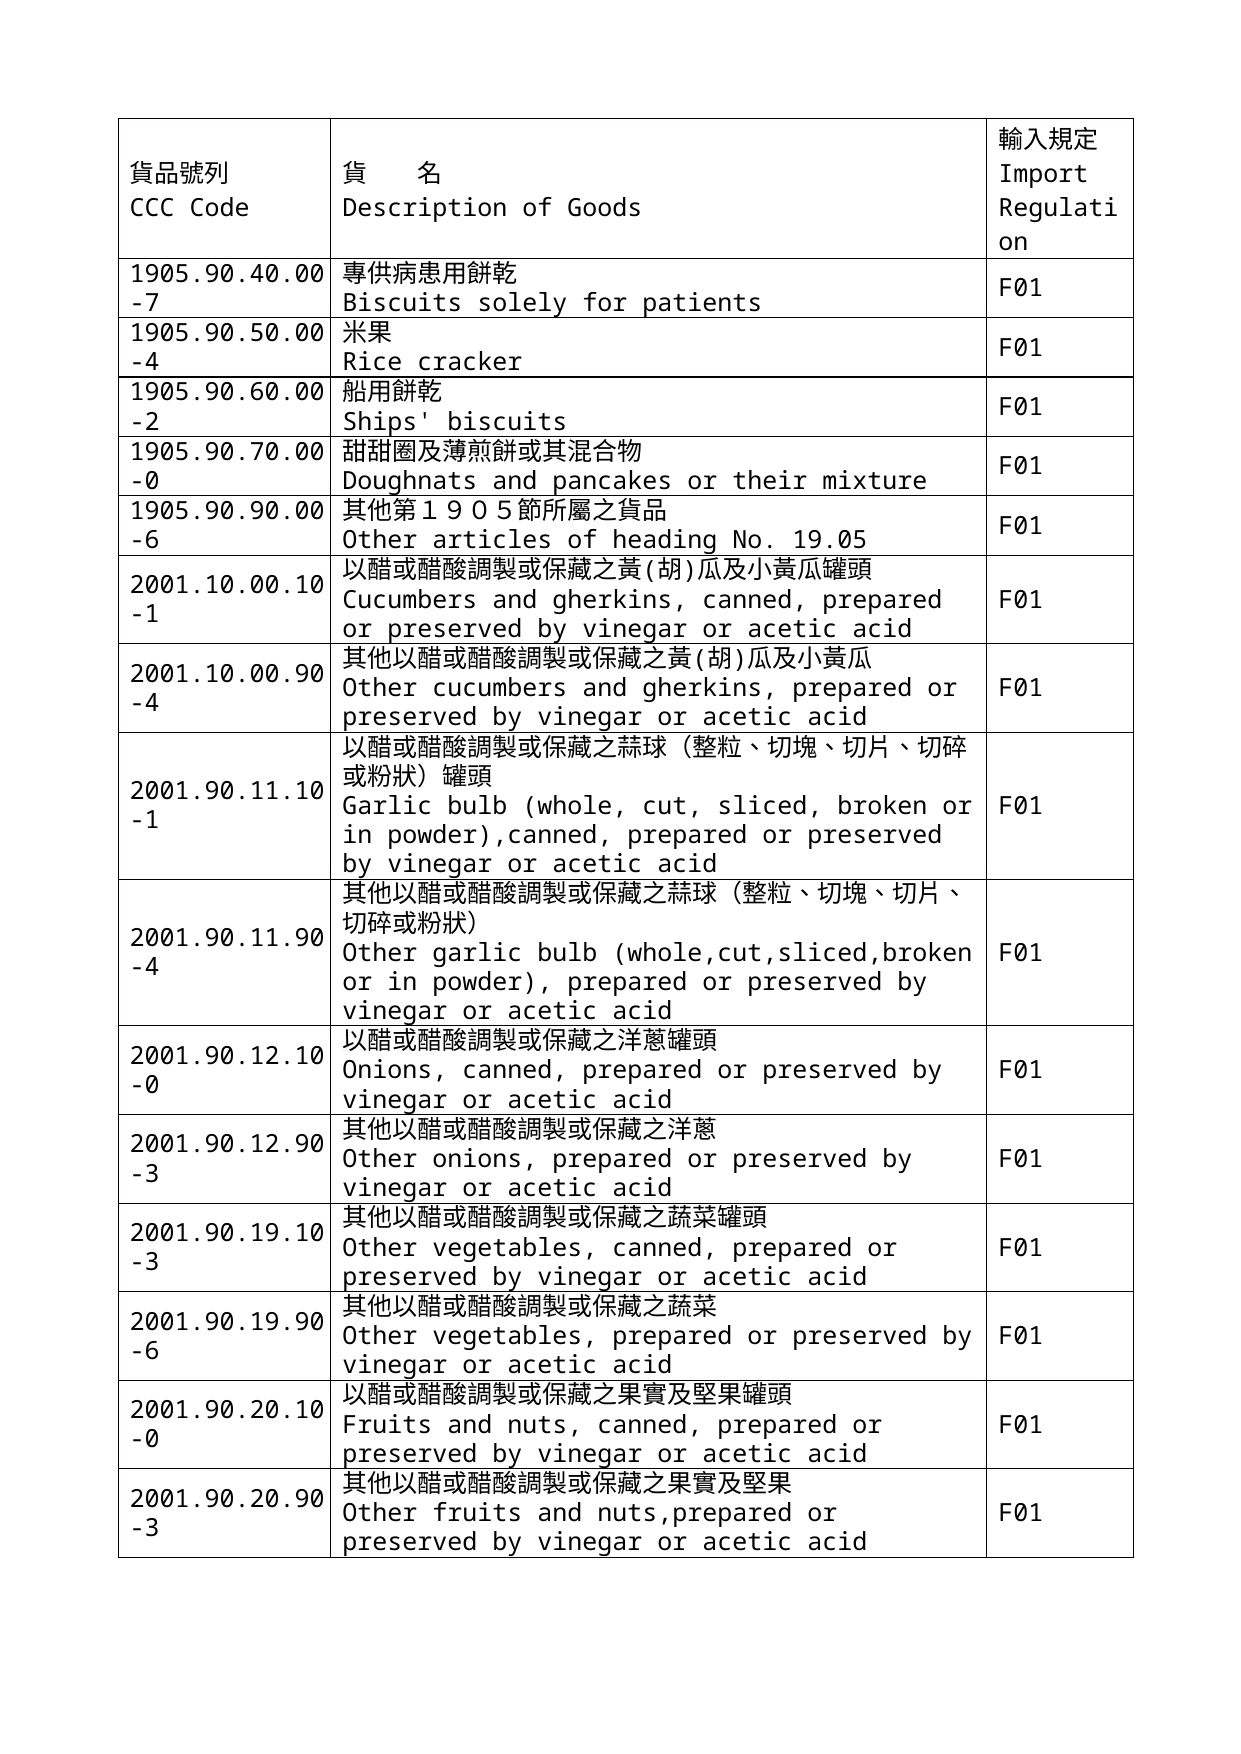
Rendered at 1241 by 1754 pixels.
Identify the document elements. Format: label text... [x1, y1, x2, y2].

table_cell 其他以醋或醋酸調製或保藏之果實及堅果 Other fruits and nuts,prepared or preserved by vinegar or acetic acid [331, 1469, 986, 1557]
table_cell F01 [987, 1026, 1133, 1114]
table_cell 以醋或醋酸調製或保藏之果實及堅果罐頭 Fruits and nuts, canned, prepared or preserved by vinegar or acetic acid [331, 1381, 986, 1468]
table_cell 1905.90.50.00-4 [119, 318, 330, 376]
table_cell 船用餅乾 Ships' biscuits [331, 378, 986, 436]
table_cell 2001.90.12.10-0 [119, 1026, 330, 1114]
table_cell 1905.90.70.00-0 [119, 437, 330, 495]
table_cell F01 [987, 1292, 1133, 1379]
table_header 貨 名 Description of Goods [331, 119, 986, 258]
table_cell 其他第１９０５節所屬之貨品 Other articles of heading No. 19.05 [331, 496, 986, 554]
table_header 貨品號列 CCC Code [119, 119, 330, 258]
table_cell F01 [987, 259, 1133, 317]
table_cell 米果 Rice cracker [331, 318, 986, 376]
table_cell 1905.90.90.00-6 [119, 496, 330, 554]
table_cell F01 [987, 318, 1133, 376]
table_cell 2001.90.20.10-0 [119, 1381, 330, 1468]
table_cell F01 [987, 496, 1133, 554]
table_cell 以醋或醋酸調製或保藏之黃(胡)瓜及小黃瓜罐頭 Cucumbers and gherkins, canned, prepared or preserved by vinegar or acetic acid [331, 556, 986, 643]
table_cell F01 [987, 437, 1133, 495]
table_cell F01 [987, 378, 1133, 436]
table_cell 以醋或醋酸調製或保藏之洋蔥罐頭 Onions, canned, prepared or preserved by vinegar or acetic acid [331, 1026, 986, 1114]
table_cell F01 [987, 556, 1133, 643]
table_cell 其他以醋或醋酸調製或保藏之黃(胡)瓜及小黃瓜 Other cucumbers and gherkins, prepared or preserved by vinegar or acetic acid [331, 644, 986, 732]
table_cell F01 [987, 1469, 1133, 1557]
table_cell 其他以醋或醋酸調製或保藏之蔬菜罐頭 Other vegetables, canned, prepared or preserved by vinegar or acetic acid [331, 1204, 986, 1291]
table_cell 2001.90.20.90-3 [119, 1469, 330, 1557]
table_cell F01 [987, 644, 1133, 732]
table_cell F01 [987, 1204, 1133, 1291]
table_cell 其他以醋或醋酸調製或保藏之蒜球（整粒、切塊、切片、切碎或粉狀） Other garlic bulb (whole,cut,sliced,broken or in powder), prepared or preserved by vinegar or acetic acid [331, 880, 986, 1025]
table_cell 2001.90.11.10-1 [119, 733, 330, 878]
table_cell F01 [987, 1381, 1133, 1468]
table_cell 1905.90.40.00-7 [119, 259, 330, 317]
table_cell 甜甜圈及薄煎餅或其混合物 Doughnats and pancakes or their mixture [331, 437, 986, 495]
table_cell 專供病患用餅乾 Biscuits solely for patients [331, 259, 986, 317]
table_cell F01 [987, 733, 1133, 878]
table_cell 2001.10.00.90-4 [119, 644, 330, 732]
table_cell 以醋或醋酸調製或保藏之蒜球（整粒、切塊、切片、切碎或粉狀）罐頭 Garlic bulb (whole, cut, sliced, broken or in powder),canned, prepared or preserved by vinegar or acetic acid [331, 733, 986, 878]
table_cell F01 [987, 1115, 1133, 1202]
table_cell 2001.90.11.90-4 [119, 880, 330, 1025]
table_cell 2001.90.19.90-6 [119, 1292, 330, 1379]
table_cell 1905.90.60.00-2 [119, 378, 330, 436]
table_cell 其他以醋或醋酸調製或保藏之洋蔥 Other onions, prepared or preserved by vinegar or acetic acid [331, 1115, 986, 1202]
table_cell F01 [987, 880, 1133, 1025]
table_cell 其他以醋或醋酸調製或保藏之蔬菜 Other vegetables, prepared or preserved by vinegar or acetic acid [331, 1292, 986, 1379]
table_header 輸入規定 Import Regulation [987, 119, 1133, 258]
table_cell 2001.90.12.90-3 [119, 1115, 330, 1202]
table_cell 2001.90.19.10-3 [119, 1204, 330, 1291]
table_cell 2001.10.00.10-1 [119, 556, 330, 643]
